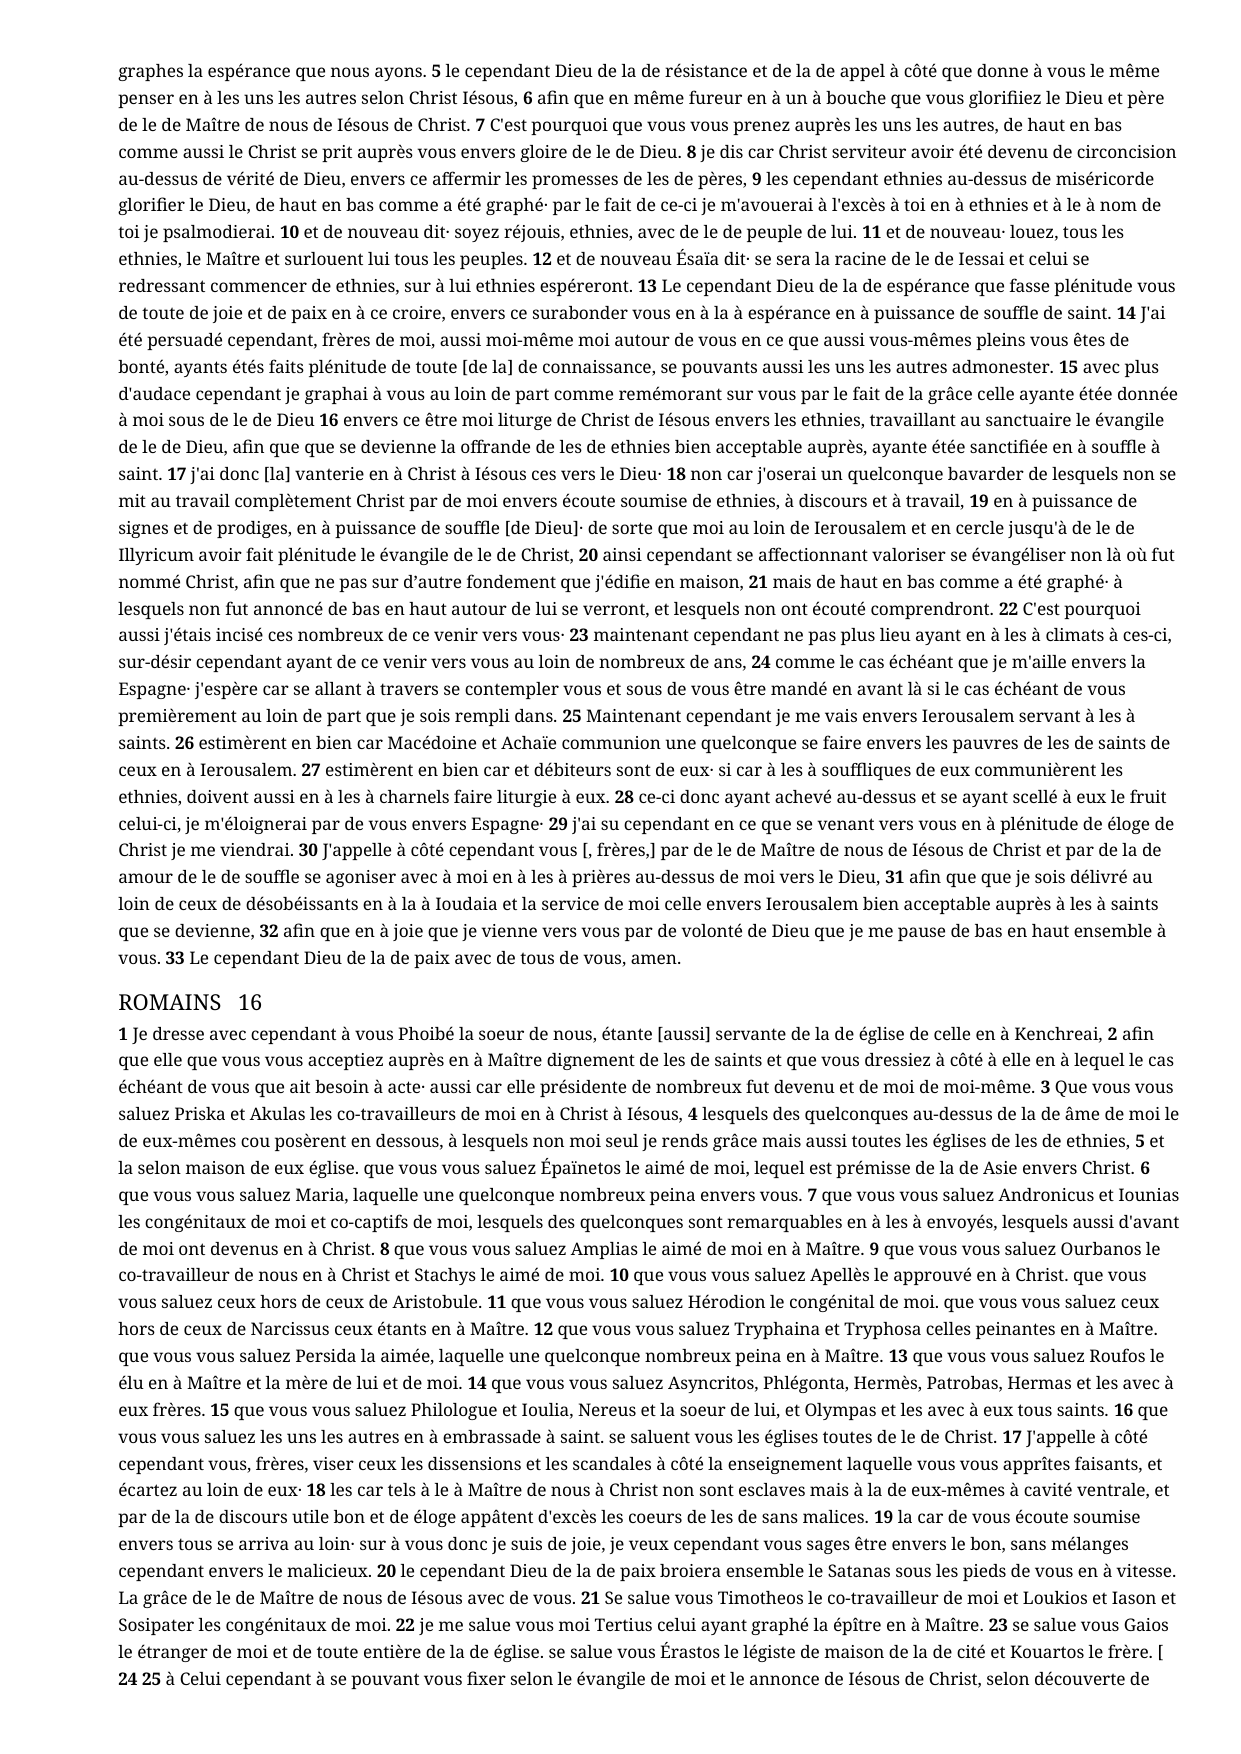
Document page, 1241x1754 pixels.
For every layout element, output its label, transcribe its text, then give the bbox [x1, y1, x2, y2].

text 1 Je dresse avec cependant à vous Phoibé la soeur de nous, étante [aussi] servante de la de église de celle en à Kenchreai, 2 afin que elle que vous vous acceptiez auprès en à Maître dignement de les de saints et que vous dressiez à côté à elle en à lequel le cas échéant de vous que ait besoin à acte· aussi car elle présidente de nombreux fut devenu et de moi de moi-même. 3 Que vous vous saluez Priska et Akulas les co-travailleurs de moi en à Christ à Iésous, 4 lesquels des quelconques au-dessus de la de âme de moi le de eux-mêmes cou posèrent en dessous, à lesquels non moi seul je rends grâce mais aussi toutes les églises de les de ethnies, 5 et la selon maison de eux église. que vous vous saluez Épaïnetos le aimé de moi, lequel est prémisse de la de Asie envers Christ. 6 que vous vous saluez Maria, laquelle une quelconque nombreux peina envers vous. 7 que vous vous saluez Andronicus et Iounias les congénitaux de moi et co-captifs de moi, lesquels des quelconques sont remarquables en à les à envoyés, lesquels aussi d'avant de moi ont devenus en à Christ. 8 que vous vous saluez Amplias le aimé de moi en à Maître. 9 que vous vous saluez Ourbanos le co-travailleur de nous en à Christ et Stachys le aimé de moi. 10 que vous vous saluez Apellès le approuvé en à Christ. que vous vous saluez ceux hors de ceux de Aristobule. 11 que vous vous saluez Hérodion le congénital de moi. que vous vous saluez ceux hors de ceux de Narcissus ceux étants en à Maître. 12 que vous vous saluez Tryphaina et Tryphosa celles peinantes en à Maître. que vous vous saluez Persida la aimée, laquelle une quelconque nombreux peina en à Maître. 13 que vous vous saluez Roufos le élu en à Maître et la mère de lui et de moi. 14 que vous vous saluez Asyncritos, Phlégonta, Hermès, Patrobas, Hermas et les avec à eux frères. 15 que vous vous saluez Philologue et Ioulia, Nereus et la soeur de lui, et Olympas et les avec à eux tous saints. 16 que vous vous saluez les uns les autres en à embrassade à saint. se saluent vous les églises toutes de le de Christ. 17 J'appelle à côté cependant vous, frères, viser ceux les dissensions et les scandales à côté la enseignement laquelle vous vous apprîtes faisants, et écartez au loin de eux· 18 les car tels à le à Maître de nous à Christ non sont esclaves mais à la de eux-mêmes à cavité ventrale, et par de la de discours utile bon et de éloge appâtent d'excès les coeurs de les de sans malices. 19 la car de vous écoute soumise envers tous se arriva au loin· sur à vous donc je suis de joie, je veux cependant vous sages être envers le bon, sans mélanges cependant envers le malicieux. 20 le cependant Dieu de la de paix broiera ensemble le Satanas sous les pieds de vous en à vitesse. La grâce de le de Maître de nous de Iésous avec de vous. 21 Se salue vous Timotheos le co-travailleur de moi et Loukios et Iason et Sosipater les congénitaux de moi. 22 je me salue vous moi Tertius celui ayant graphé la épître en à Maître. 23 se salue vous Gaios le étranger de moi et de toute entière de la de église. se salue vous Érastos le légiste de maison de la de cité et Kouartos le frère. [ 24 25 à Celui cependant à se pouvant vous fixer selon le évangile de moi et le annonce de Iésous de Christ, selon découverte de [118, 1022, 1181, 1690]
text graphes la espérance que nous ayons. 5 le cependant Dieu de la de résistance et de la de appel à côté que donne à vous le même penser en à les uns les autres selon Christ Iésous, 6 afin que en même fureur en à un à bouche que vous glorifiiez le Dieu et père de le de Maître de nous de Iésous de Christ. 7 C'est pourquoi que vous vous prenez auprès les uns les autres, de haut en bas comme aussi le Christ se prit auprès vous envers gloire de le de Dieu. 8 je dis car Christ serviteur avoir été devenu de circoncision au-dessus de vérité de Dieu, envers ce affermir les promesses de les de pères, 9 les cependant ethnies au-dessus de miséricorde glorifier le Dieu, de haut en bas comme a été graphé· par le fait de ce-ci je m'avouerai à l'excès à toi en à ethnies et à le à nom de toi je psalmodierai. 10 et de nouveau dit· soyez réjouis, ethnies, avec de le de peuple de lui. 11 et de nouveau· louez, tous les ethnies, le Maître et surlouent lui tous les peuples. 12 et de nouveau Ésaïa dit· se sera la racine de le de Iessai et celui se redressant commencer de ethnies, sur à lui ethnies espéreront. 13 Le cependant Dieu de la de espérance que fasse plénitude vous de toute de joie et de paix en à ce croire, envers ce surabonder vous en à la à espérance en à puissance de souffle de saint. 14 J'ai été persuadé cependant, frères de moi, aussi moi-même moi autour de vous en ce que aussi vous-mêmes pleins vous êtes de bonté, ayants étés faits plénitude de toute [de la] de connaissance, se pouvants aussi les uns les autres admonester. 15 avec plus d'audace cependant je graphai à vous au loin de part comme remémorant sur vous par le fait de la grâce celle ayante étée donnée à moi sous de le de Dieu 16 envers ce être moi liturge de Christ de Iésous envers les ethnies, travaillant au sanctuaire le évangile de le de Dieu, afin que que se devienne la offrande de les de ethnies bien acceptable auprès, ayante étée sanctifiée en à souffle à saint. 17 j'ai donc [la] vanterie en à Christ à Iésous ces vers le Dieu· 18 non car j'oserai un quelconque bavarder de lesquels non se mit au travail complètement Christ par de moi envers écoute soumise de ethnies, à discours et à travail, 19 en à puissance de signes et de prodiges, en à puissance de souffle [de Dieu]· de sorte que moi au loin de Ierousalem et en cercle jusqu'à de le de Illyricum avoir fait plénitude le évangile de le de Christ, 20 ainsi cependant se affectionnant valoriser se évangéliser non là où fut nommé Christ, afin que ne pas sur d’autre fondement que j'édifie en maison, 21 mais de haut en bas comme a été graphé· à lesquels non fut annoncé de bas en haut autour de lui se verront, et lesquels non ont écouté comprendront. 22 C'est pourquoi aussi j'étais incisé ces nombreux de ce venir vers vous· 23 maintenant cependant ne pas plus lieu ayant en à les à climats à ces-ci, sur-désir cependant ayant de ce venir vers vous au loin de nombreux de ans, 24 comme le cas échéant que je m'aille envers la Espagne· j'espère car se allant à travers se contempler vous et sous de vous être mandé en avant là si le cas échéant de vous premièrement au loin de part que je sois rempli dans. 25 Maintenant cependant je me vais envers Ierousalem servant à les à saints. 26 estimèrent en bien car Macédoine et Achaïe communion une quelconque se faire envers les pauvres de les de saints de ceux en à Ierousalem. 27 estimèrent en bien car et débiteurs sont de eux· si car à les à souffliques de eux communièrent les ethnies, doivent aussi en à les à charnels faire liturgie à eux. 28 ce-ci donc ayant achevé au-dessus et se ayant scellé à eux le fruit celui-ci, je m'éloignerai par de vous envers Espagne· 29 j'ai su cependant en ce que se venant vers vous en à plénitude de éloge de Christ je me viendrai. 30 J'appelle à côté cependant vous [, frères,] par de le de Maître de nous de Iésous de Christ et par de la de amour de le de souffle se agoniser avec à moi en à les à prières au-dessus de moi vers le Dieu, 31 afin que que je sois délivré au loin de ceux de désobéissants en à la à Ioudaia et la service de moi celle envers Ierousalem bien acceptable auprès à les à saints que se devienne, 32 afin que en à joie que je vienne vers vous par de volonté de Dieu que je me pause de bas en haut ensemble à vous. 33 Le cependant Dieu de la de paix avec de tous de vous, amen. [118, 59, 1181, 969]
text ROMAINS 16 [118, 987, 1181, 1017]
